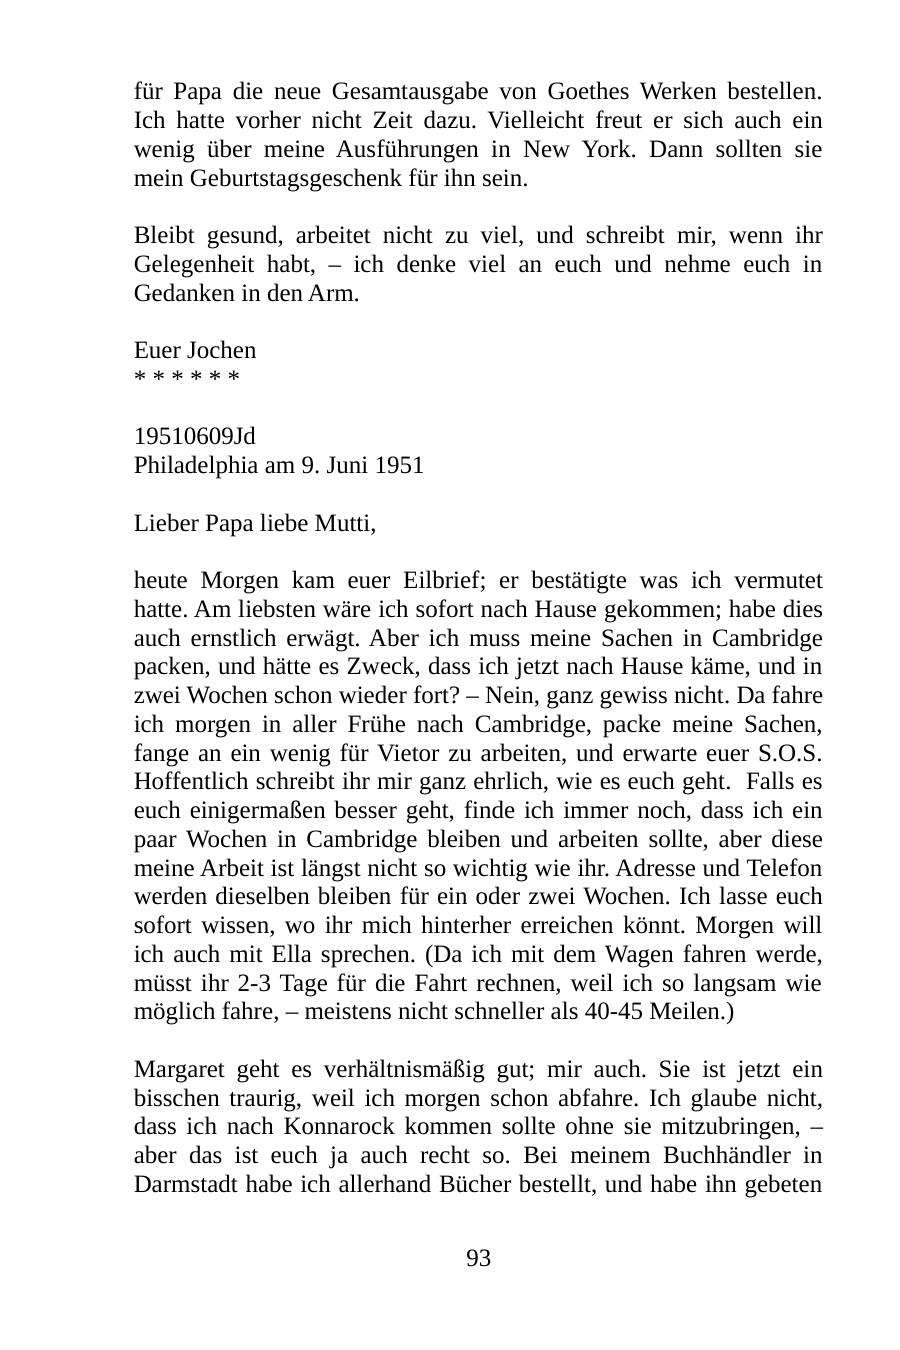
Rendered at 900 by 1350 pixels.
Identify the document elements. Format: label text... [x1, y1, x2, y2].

text 19510609Jd [133, 421, 823, 450]
text Euer Jochen [133, 335, 823, 364]
text heute Morgen kam euer Eilbrief; er bestätigte was ich vermutet hatte. Am liebsten wäre ich sofort nach Hause gekommen; habe dies auch ernstlich erwägt. Aber ich muss meine Sachen in Cambridge packen, und hätte es Zweck, dass ich jetzt nach Hause käme, und in zwei Wochen schon wieder fort? – Nein, ganz gewiss nicht. Da fahre ich morgen in aller Frühe nach Cambridge, packe meine Sachen, fange an ein wenig für Vietor zu arbeiten, und erwarte euer S.O.S. Hoffentlich schreibt ihr mir ganz ehrlich, wie es euch geht. Falls es euch einigermaßen besser geht, finde ich immer noch, dass ich ein paar Wochen in Cambridge bleiben und arbeiten sollte, aber diese meine Arbeit ist längst nicht so wichtig wie ihr. Adresse und Telefon werden dieselben bleiben für ein oder zwei Wochen. Ich lasse euch sofort wissen, wo ihr mich hinterher erreichen könnt. Morgen will ich auch mit Ella sprechen. (Da ich mit dem Wagen fahren werde, müsst ihr 2-3 Tage für die Fahrt rechnen, weil ich so langsam wie möglich fahre, – meistens nicht schneller als 40-45 Meilen.) [133, 565, 823, 1025]
text Lieber Papa liebe Mutti, [133, 508, 823, 536]
text für Papa die neue Gesamtausgabe von Goethes Werken bestellen. Ich hatte vorher nicht Zeit dazu. Vielleicht freut er sich auch ein wenig über meine Ausführungen in New York. Dann sollten sie mein Geburtstagsgeschenk für ihn sein. [133, 76, 823, 191]
text Bleibt gesund, arbeitet nicht zu viel, und schreibt mir, wenn ihr Gelegenheit habt, – ich denke viel an euch und nehme euch in Gedanken in den Arm. [133, 220, 823, 306]
text * * * * * * [133, 364, 823, 393]
text Philadelphia am 9. Juni 1951 [133, 450, 823, 479]
text Margaret geht es verhältnismäßig gut; mir auch. Sie ist jetzt ein bisschen traurig, weil ich morgen schon abfahre. Ich glaube nicht, dass ich nach Konnarock kommen sollte ohne sie mitzubringen, – aber das ist euch ja auch recht so. Bei meinem Buchhändler in Darmstadt habe ich allerhand Bücher bestellt, und habe ihn gebeten [133, 1054, 823, 1198]
